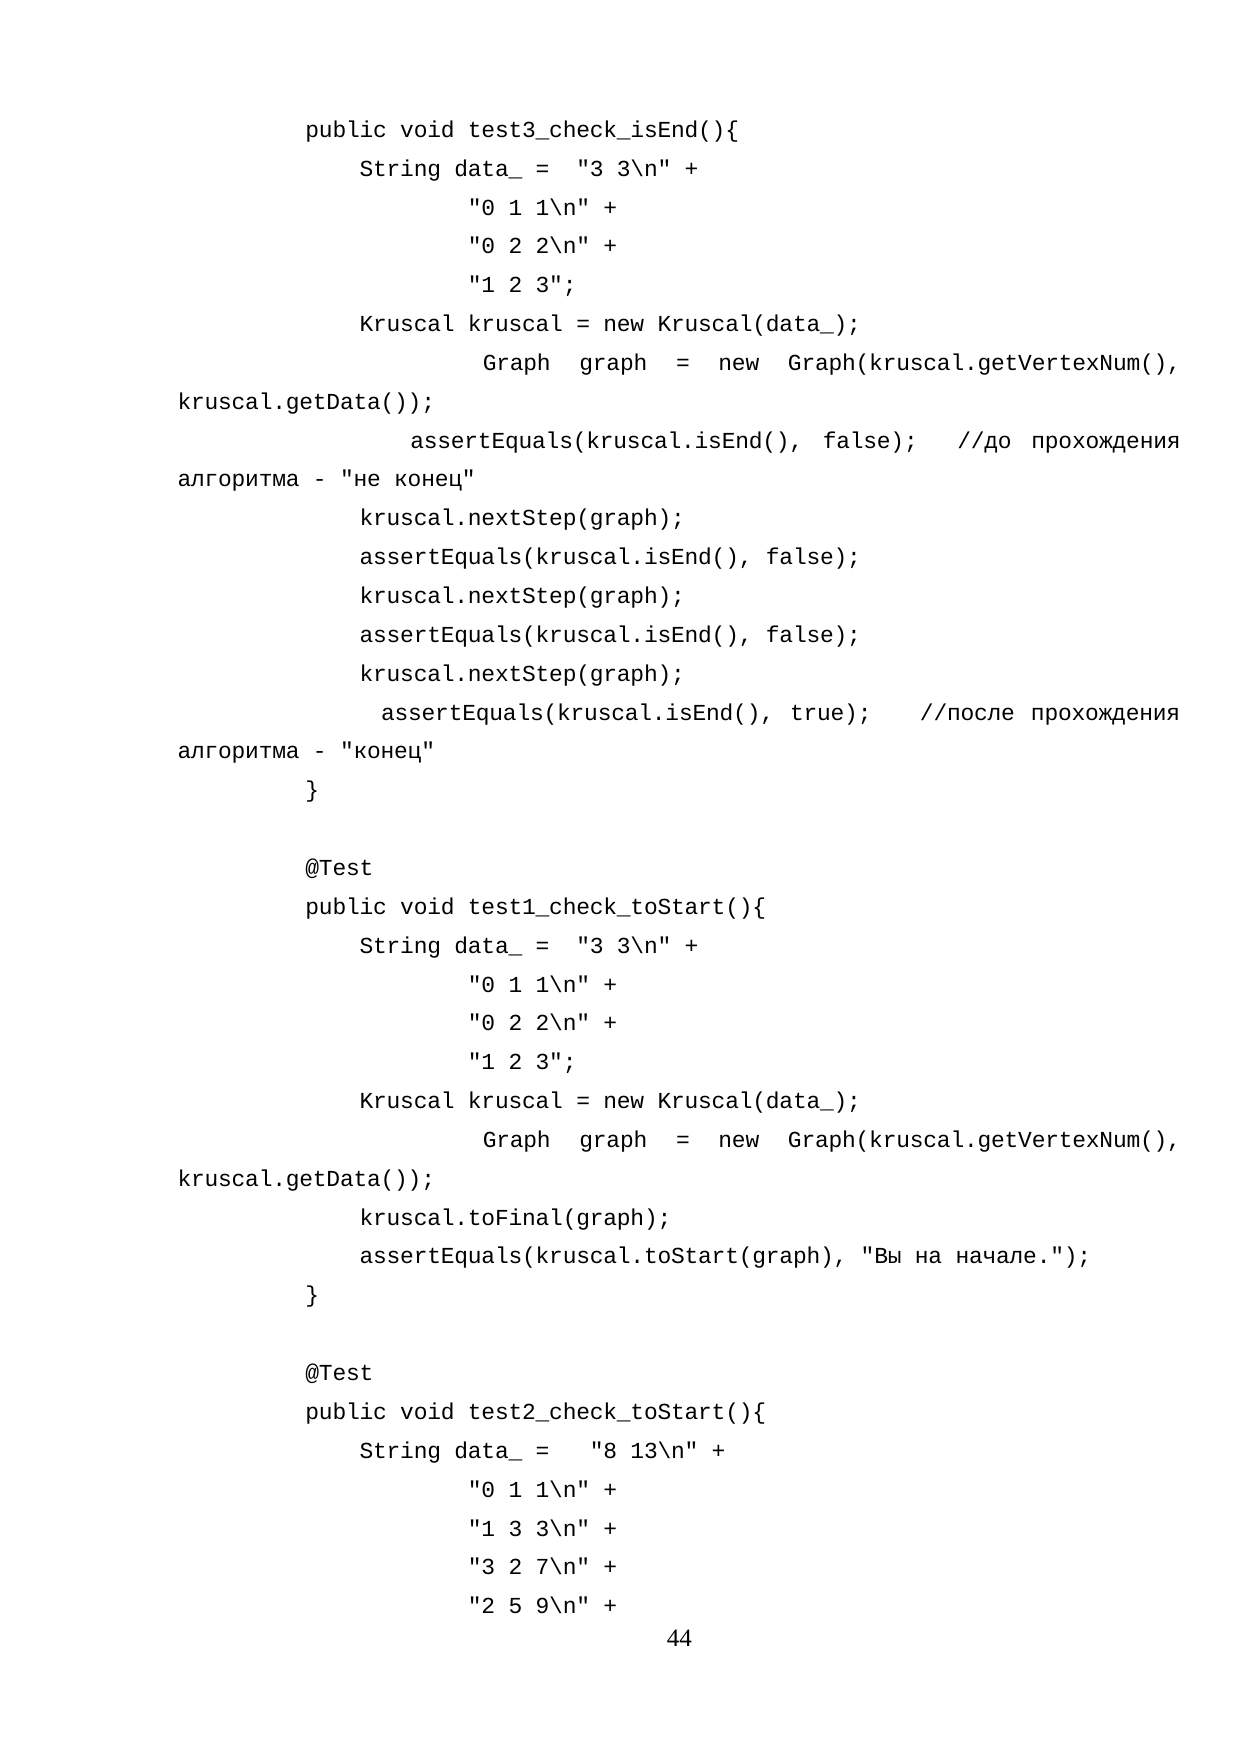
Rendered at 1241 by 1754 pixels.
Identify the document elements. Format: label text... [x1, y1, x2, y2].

text String data_ = "8 13\n" + [177, 1439, 1181, 1465]
text String data_ = "3 3\n" + [177, 934, 1181, 960]
text Graph graph = new Graph(kruscal.getVertexNum(), kruscal.getData()); [177, 351, 1181, 416]
text String data_ = "3 3\n" + [177, 157, 1181, 183]
text assertEquals(kruscal.isEnd(), true); //после прохождения алгоритма - "конец" [177, 701, 1181, 766]
text "1 2 3"; [177, 273, 1181, 299]
text assertEquals(kruscal.isEnd(), false); //до прохождения алгоритма - "не конец" [177, 429, 1181, 494]
text kruscal.nextStep(graph); [177, 662, 1181, 688]
text assertEquals(kruscal.toStart(graph), "Вы на начале."); [177, 1245, 1181, 1271]
text "0 2 2\n" + [177, 235, 1181, 261]
text "0 1 1\n" + [177, 196, 1181, 222]
text "3 2 7\n" + [177, 1556, 1181, 1582]
text assertEquals(kruscal.isEnd(), false); [177, 623, 1181, 649]
text "1 2 3"; [177, 1051, 1181, 1077]
text "0 1 1\n" + [177, 973, 1181, 999]
text public void test2_check_toStart(){ [177, 1400, 1181, 1426]
text kruscal.nextStep(graph); [177, 584, 1181, 610]
text } [177, 1284, 1181, 1310]
text @Test [177, 856, 1181, 882]
text "0 1 1\n" + [177, 1478, 1181, 1504]
text @Test [177, 1361, 1181, 1387]
text Graph graph = new Graph(kruscal.getVertexNum(), kruscal.getData()); [177, 1128, 1181, 1193]
text public void test1_check_toStart(){ [177, 895, 1181, 921]
text "2 5 9\n" + [177, 1594, 1181, 1621]
text "1 3 3\n" + [177, 1517, 1181, 1543]
text kruscal.toFinal(graph); [177, 1206, 1181, 1232]
text public void test3_check_isEnd(){ [177, 118, 1181, 144]
text kruscal.nextStep(graph); [177, 507, 1181, 533]
text Kruscal kruscal = new Kruscal(data_); [177, 312, 1181, 338]
text "0 2 2\n" + [177, 1012, 1181, 1038]
text assertEquals(kruscal.isEnd(), false); [177, 546, 1181, 571]
text } [177, 779, 1181, 804]
text Kruscal kruscal = new Kruscal(data_); [177, 1089, 1181, 1115]
